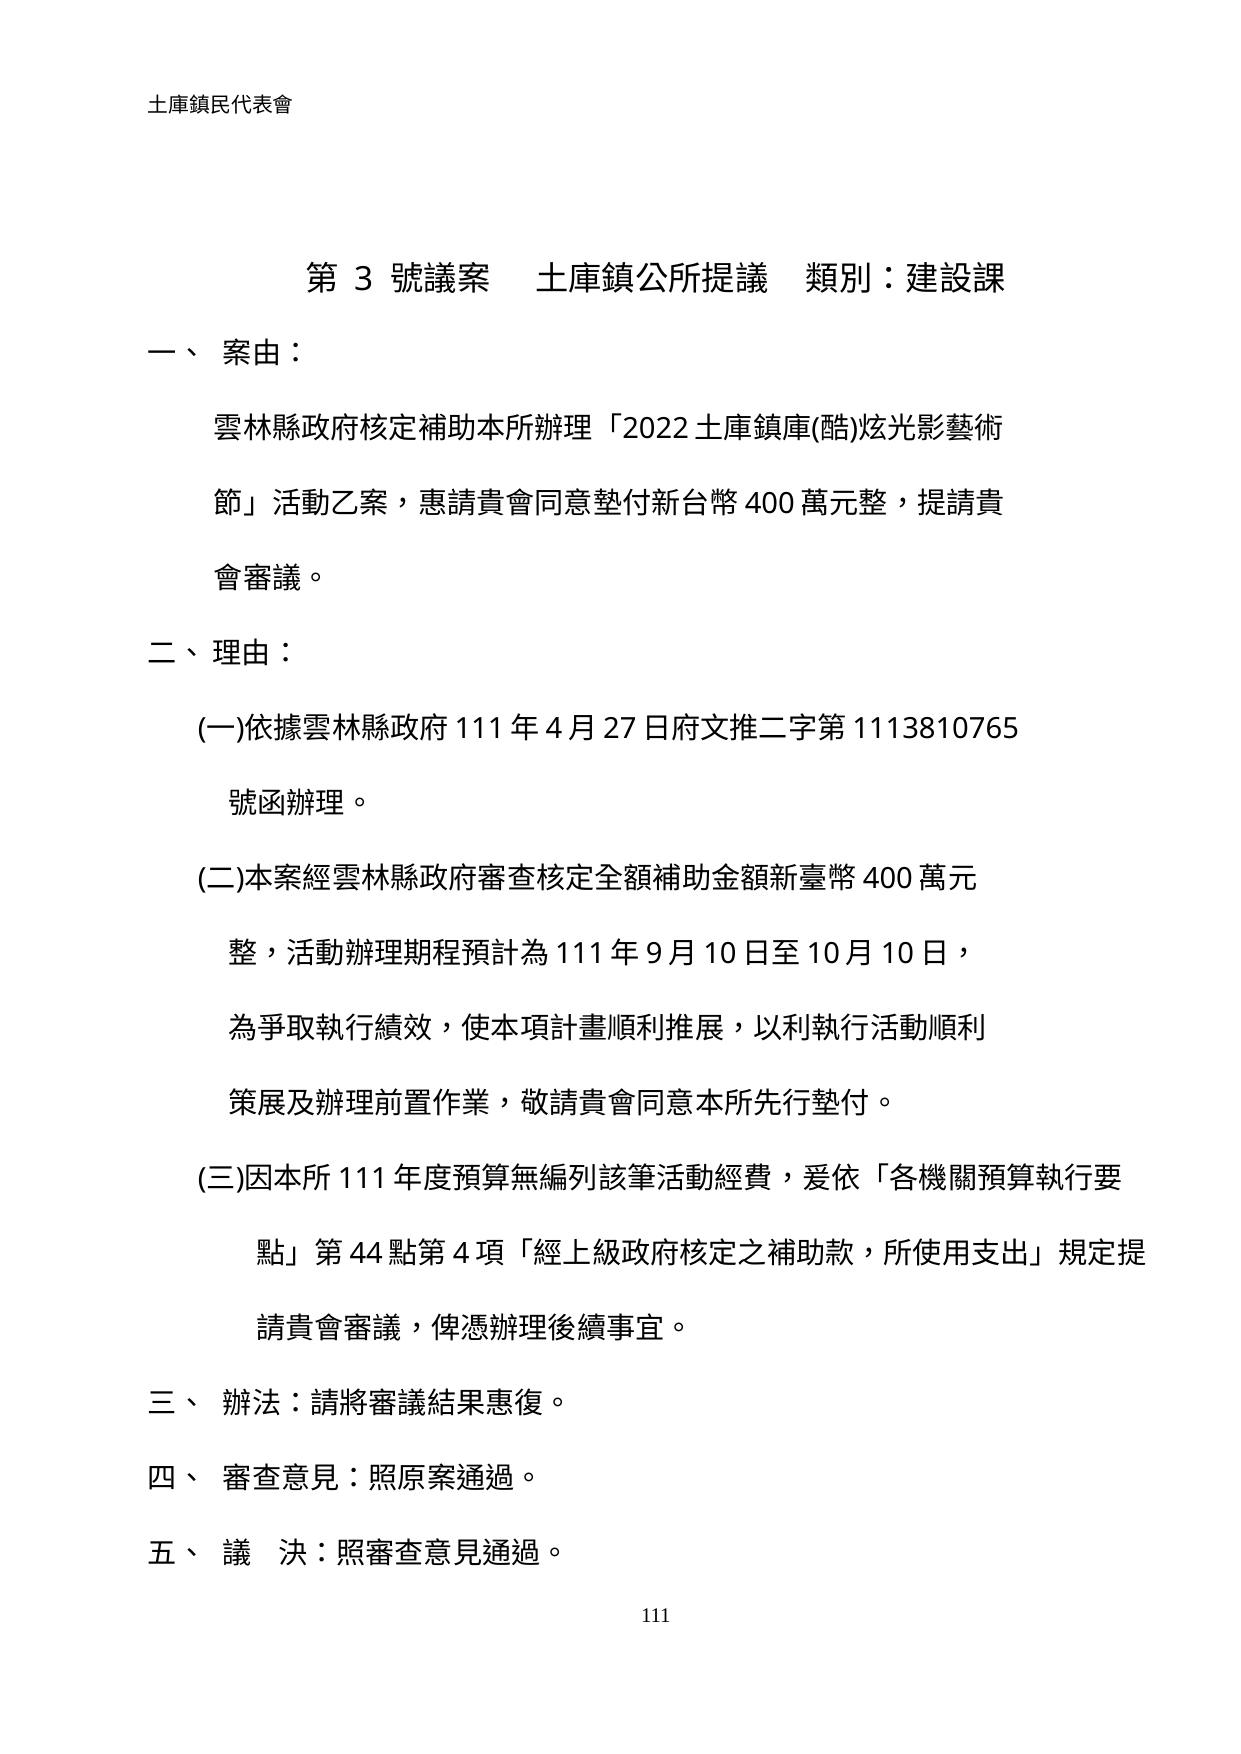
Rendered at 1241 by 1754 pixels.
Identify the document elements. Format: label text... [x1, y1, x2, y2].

text 第 3 號議案 土庫鎮公所提議 類別：建設課 [148, 239, 1163, 314]
text 二、 理由： [148, 614, 1163, 689]
list 審查意見：照原案通過。 [148, 1439, 1163, 1514]
text 號函辦理。 [198, 764, 1163, 839]
text 會審議。 [148, 539, 1163, 614]
list 案由： [148, 314, 1163, 389]
text (一)依據雲林縣政府111年4月27日府文推二字第1113810765 [198, 689, 1163, 764]
text (二)本案經雲林縣政府審查核定全額補助金額新臺幣400萬元 [198, 839, 1163, 914]
text 為爭取執行績效，使本項計畫順利推展，以利執行活動順利 [198, 989, 1163, 1064]
text 整，活動辦理期程預計為111年9月10日至10月10日， [198, 914, 1163, 989]
text 節」活動乙案，惠請貴會同意墊付新台幣400萬元整，提請貴 [148, 464, 1163, 539]
text (三)因本所111年度預算無編列該筆活動經費，爰依「各機關預算執行要點」第44點第4項「經上級政府核定之補助款，所使用支出」規定提請貴會審議，俾憑辦理後續事宜。 [198, 1139, 1163, 1364]
list 辦法：請將審議結果惠復。 [148, 1364, 1163, 1439]
list 議 決：照審查意見通過。 [148, 1514, 1163, 1589]
text 策展及辦理前置作業，敬請貴會同意本所先行墊付。 [198, 1064, 1163, 1139]
text 雲林縣政府核定補助本所辦理「2022土庫鎮庫(酷)炫光影藝術 [148, 389, 1163, 464]
